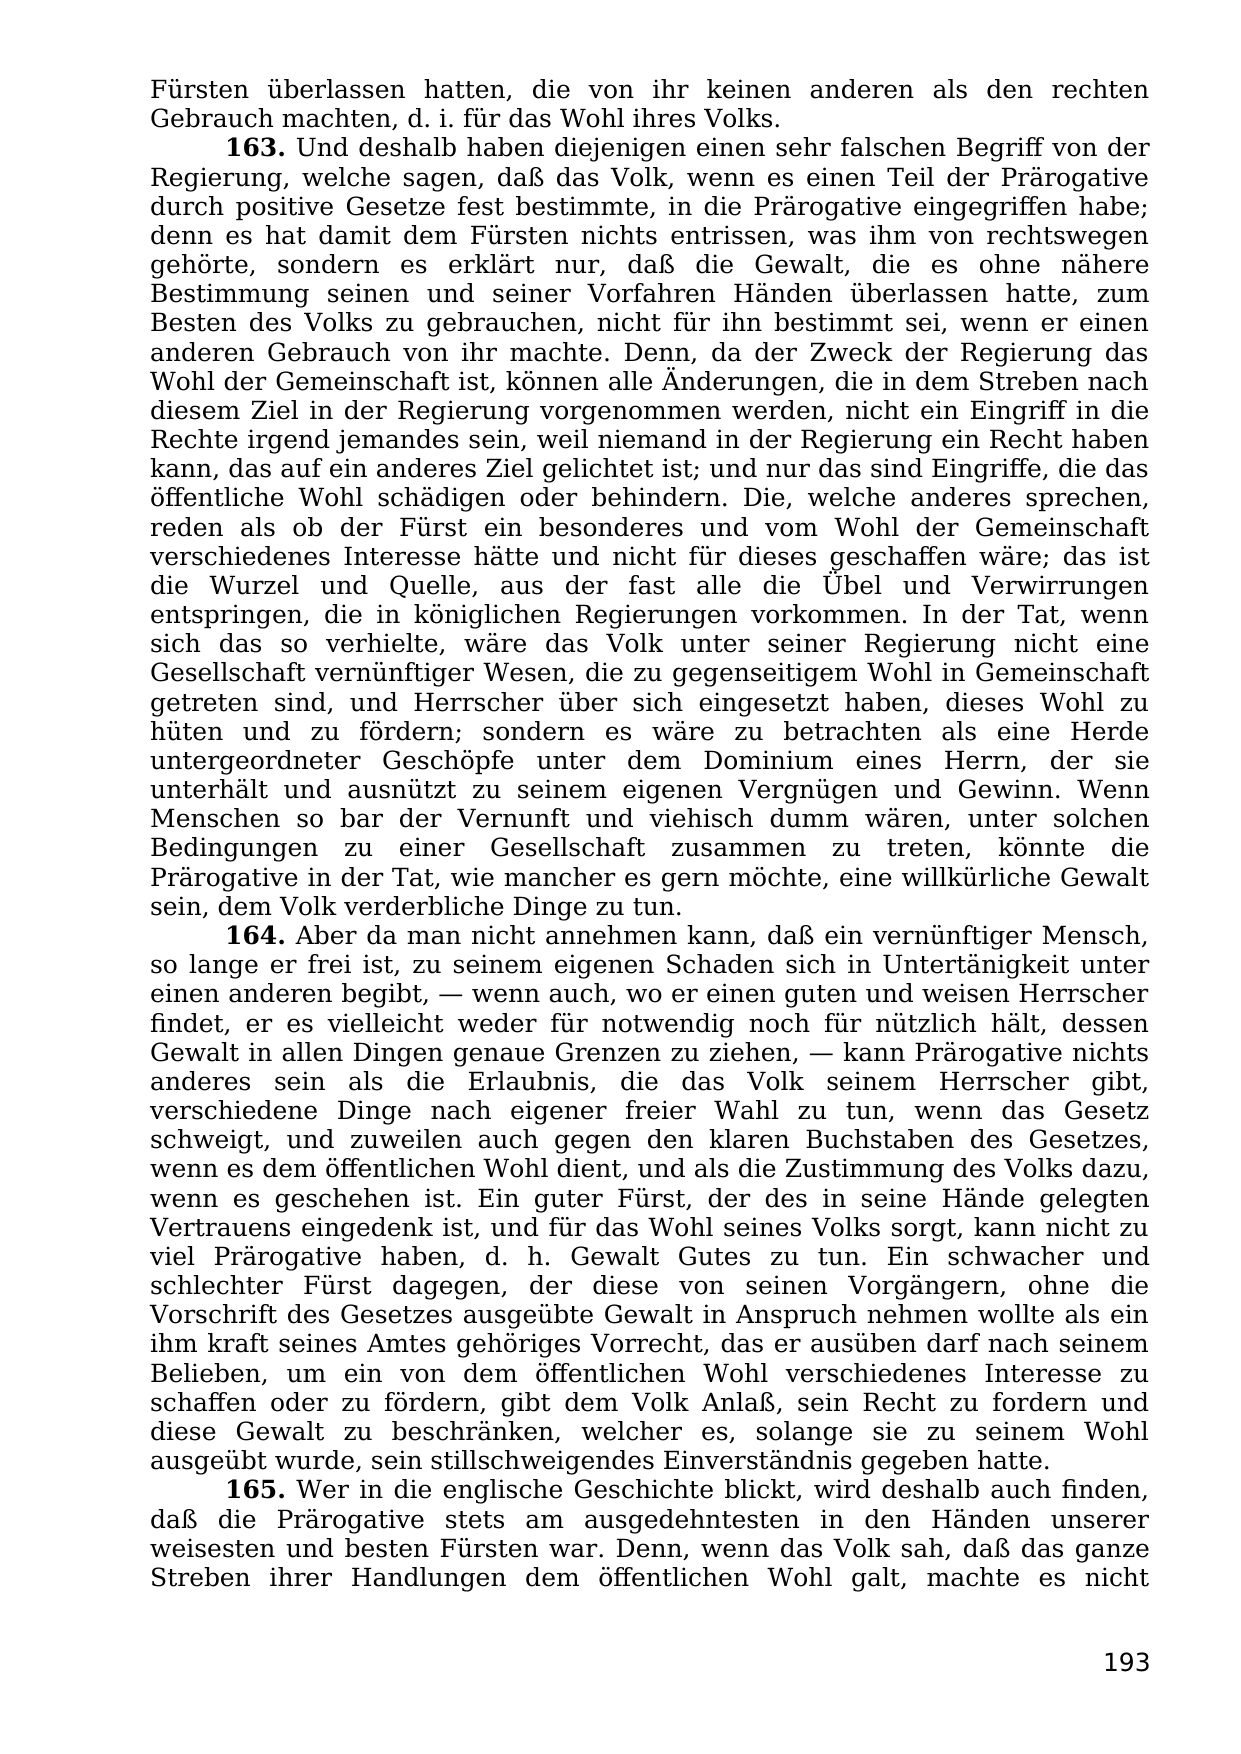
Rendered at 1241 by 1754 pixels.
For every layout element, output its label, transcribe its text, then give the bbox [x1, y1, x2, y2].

text 163. Und deshalb haben diejenigen einen sehr falschen Begriff von der Regierung, welche sagen, daß das Volk, wenn es einen Teil der Prärogative durch positive Gesetze fest bestimmte, in die Prärogative eingegriffen habe; denn es hat damit dem Fürsten nichts entrissen, was ihm von rechtswegen gehörte, sondern es erklärt nur, daß die Gewalt, die es ohne nähere Bestimmung seinen und seiner Vorfahren Händen überlassen hatte, zum Besten des Volks zu gebrauchen, nicht für ihn bestimmt sei, wenn er einen anderen Gebrauch von ihr machte. Denn, da der Zweck der Regierung das Wohl der Gemeinschaft ist, können alle Änderungen, die in dem Streben nach diesem Ziel in der Regierung vorgenommen werden, nicht ein Eingriff in die Rechte irgend jemandes sein, weil niemand in der Regierung ein Recht haben kann, das auf ein anderes Ziel gelichtet ist; und nur das sind Eingriffe, die das öffentliche Wohl schädigen oder behindern. Die, welche anderes sprechen, reden als ob der Fürst ein besonderes und vom Wohl der Gemeinschaft verschiedenes Interesse hätte und nicht für dieses geschaffen wäre; das ist die Wurzel und Quelle, aus der fast alle die Übel und Verwirrungen entspringen, die in königlichen Regierungen vorkommen. In der Tat, wenn sich das so verhielte, wäre das Volk unter seiner Regierung nicht eine Gesellschaft vernünftiger Wesen, die zu gegenseitigem Wohl in Gemeinschaft getreten sind, und Herrscher über sich eingesetzt haben, dieses Wohl zu hüten und zu fördern; sondern es wäre zu betrachten als eine Herde untergeordneter Geschöpfe unter dem Dominium eines Herrn, der sie unterhält und ausnützt zu seinem eigenen Vergnügen und Gewinn. Wenn Menschen so bar der Vernunft und viehisch dumm wären, unter solchen Bedingungen zu einer Gesellschaft zusammen zu treten, könnte die Prärogative in der Tat, wie mancher es gern möchte, eine willkürliche Gewalt sein, dem Volk verderbliche Dinge zu tun. [150, 133, 1151, 921]
text 164. Aber da man nicht annehmen kann, daß ein vernünftiger Mensch, so lange er frei ist, zu seinem eigenen Schaden sich in Untertänigkeit unter einen anderen begibt, — wenn auch, wo er einen guten und weisen Herrscher findet, er es vielleicht weder für notwendig noch für nützlich hält, dessen Gewalt in allen Dingen genaue Grenzen zu ziehen, — kann Prärogative nichts anderes sein als die Erlaubnis, die das Volk seinem Herrscher gibt, verschiedene Dinge nach eigener freier Wahl zu tun, wenn das Gesetz schweigt, und zuweilen auch gegen den klaren Buchstaben des Gesetzes, wenn es dem öffentlichen Wohl dient, und als die Zustimmung des Volks dazu, wenn es geschehen ist. Ein guter Fürst, der des in seine Hände gelegten Vertrauens eingedenk ist, und für das Wohl seines Volks sorgt, kann nicht zu viel Prärogative haben, d. h. Gewalt Gutes zu tun. Ein schwacher und schlechter Fürst dagegen, der diese von seinen Vorgängern, ohne die Vorschrift des Gesetzes ausgeübte Gewalt in Anspruch nehmen wollte als ein ihm kraft seines Amtes gehöriges Vorrecht, das er ausüben darf nach seinem Belieben, um ein von dem öffentlichen Wohl verschiedenes Interesse zu schaffen oder zu fördern, gibt dem Volk Anlaß, sein Recht zu fordern und diese Gewalt zu beschränken, welcher es, solange sie zu seinem Wohl ausgeübt wurde, sein stillschweigendes Einverständnis gegeben hatte. [150, 921, 1151, 1475]
text 165. Wer in die englische Geschichte blickt, wird deshalb auch finden, daß die Prärogative stets am ausgedehntesten in den Händen unserer weisesten und besten Fürsten war. Denn, wenn das Volk sah, daß das ganze Streben ihrer Handlungen dem öffentlichen Wohl galt, machte es nicht [150, 1475, 1151, 1592]
text Fürsten überlassen hatten, die von ihr keinen anderen als den rechten Gebrauch machten, d. i. für das Wohl ihres Volks. [150, 75, 1151, 133]
